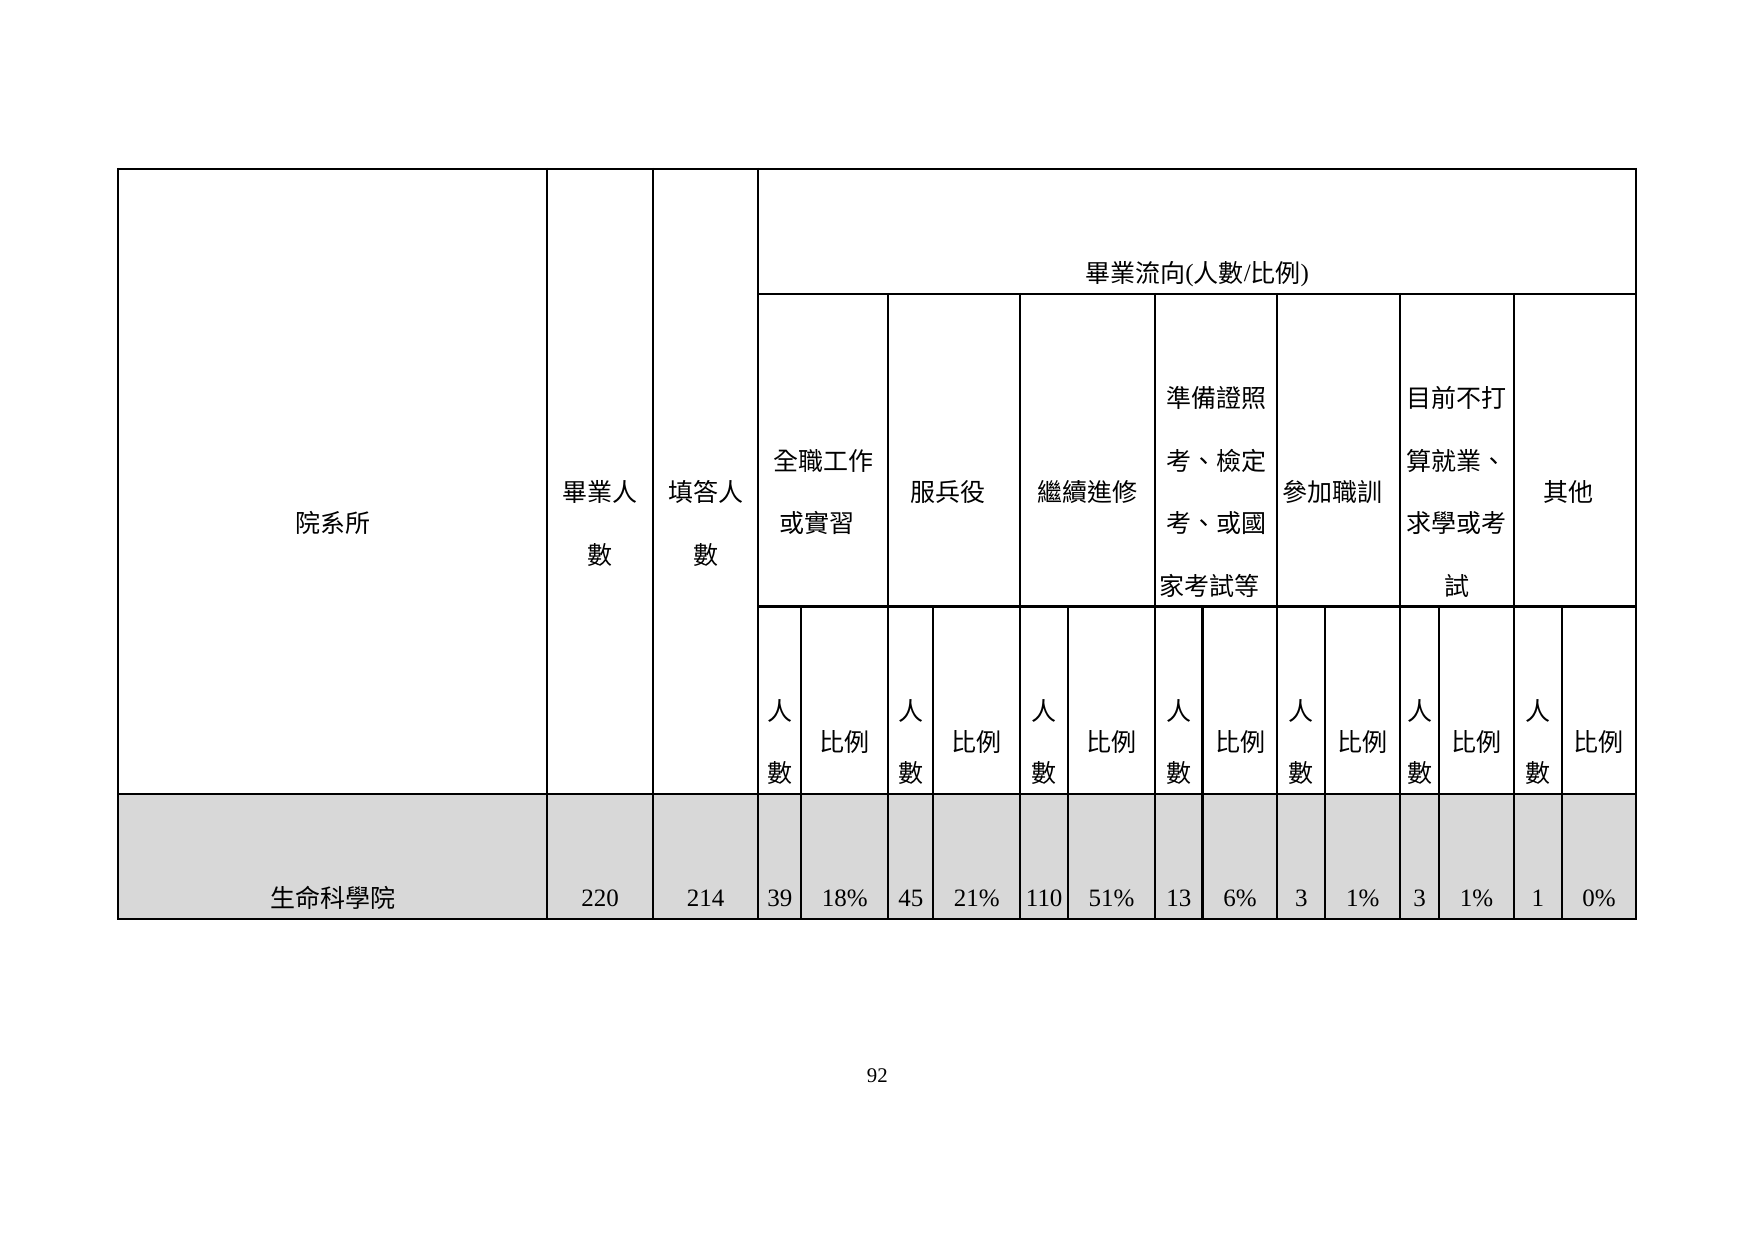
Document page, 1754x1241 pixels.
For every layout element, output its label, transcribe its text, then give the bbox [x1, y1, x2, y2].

table_cell 參加職訓 [1278, 295, 1399, 605]
table_cell 全職工作或實習 [759, 295, 887, 605]
table_header 畢業人數 [548, 170, 652, 793]
table_cell 3 [1278, 795, 1324, 918]
table_cell 比例 [802, 608, 887, 793]
table_cell 比例 [1204, 608, 1276, 793]
table_cell 220 [548, 795, 652, 918]
table_cell 人數 [1278, 608, 1324, 793]
table_cell 110 [1021, 795, 1067, 918]
table_cell 目前不打算就業、求學或考試 [1401, 295, 1513, 605]
table_cell 39 [759, 795, 800, 918]
table_header 院系所 [119, 170, 546, 793]
table_header 畢業流向(人數/比例) [759, 170, 1635, 293]
table_cell 其他 [1515, 295, 1635, 605]
table_cell 準備證照考、檢定考、或國家考試等 [1156, 295, 1276, 605]
table_cell 21% [934, 795, 1019, 918]
table_cell 1% [1326, 795, 1399, 918]
table_cell 比例 [1069, 608, 1154, 793]
table_cell 18% [802, 795, 887, 918]
table_cell 51% [1069, 795, 1154, 918]
table_cell 服兵役 [889, 295, 1019, 605]
table_cell 人數 [759, 608, 800, 793]
table_cell 生命科學院 [119, 795, 546, 918]
table_cell 人數 [889, 608, 932, 793]
table_cell 3 [1401, 795, 1438, 918]
table_cell 比例 [934, 608, 1019, 793]
table_cell 214 [654, 795, 757, 918]
table_cell 6% [1204, 795, 1276, 918]
table_cell 45 [889, 795, 932, 918]
table_cell 比例 [1326, 608, 1399, 793]
table_cell 人數 [1156, 608, 1201, 793]
table_cell 0% [1563, 795, 1635, 918]
table_cell 比例 [1563, 608, 1635, 793]
table_cell 繼續進修 [1021, 295, 1154, 605]
table_cell 人數 [1515, 608, 1561, 793]
table_cell 人數 [1021, 608, 1067, 793]
table_header 填答人數 [654, 170, 757, 793]
table_cell 1% [1440, 795, 1513, 918]
table_cell 人數 [1401, 608, 1438, 793]
table_cell 13 [1156, 795, 1201, 918]
table_cell 1 [1515, 795, 1561, 918]
table_cell 比例 [1440, 608, 1513, 793]
